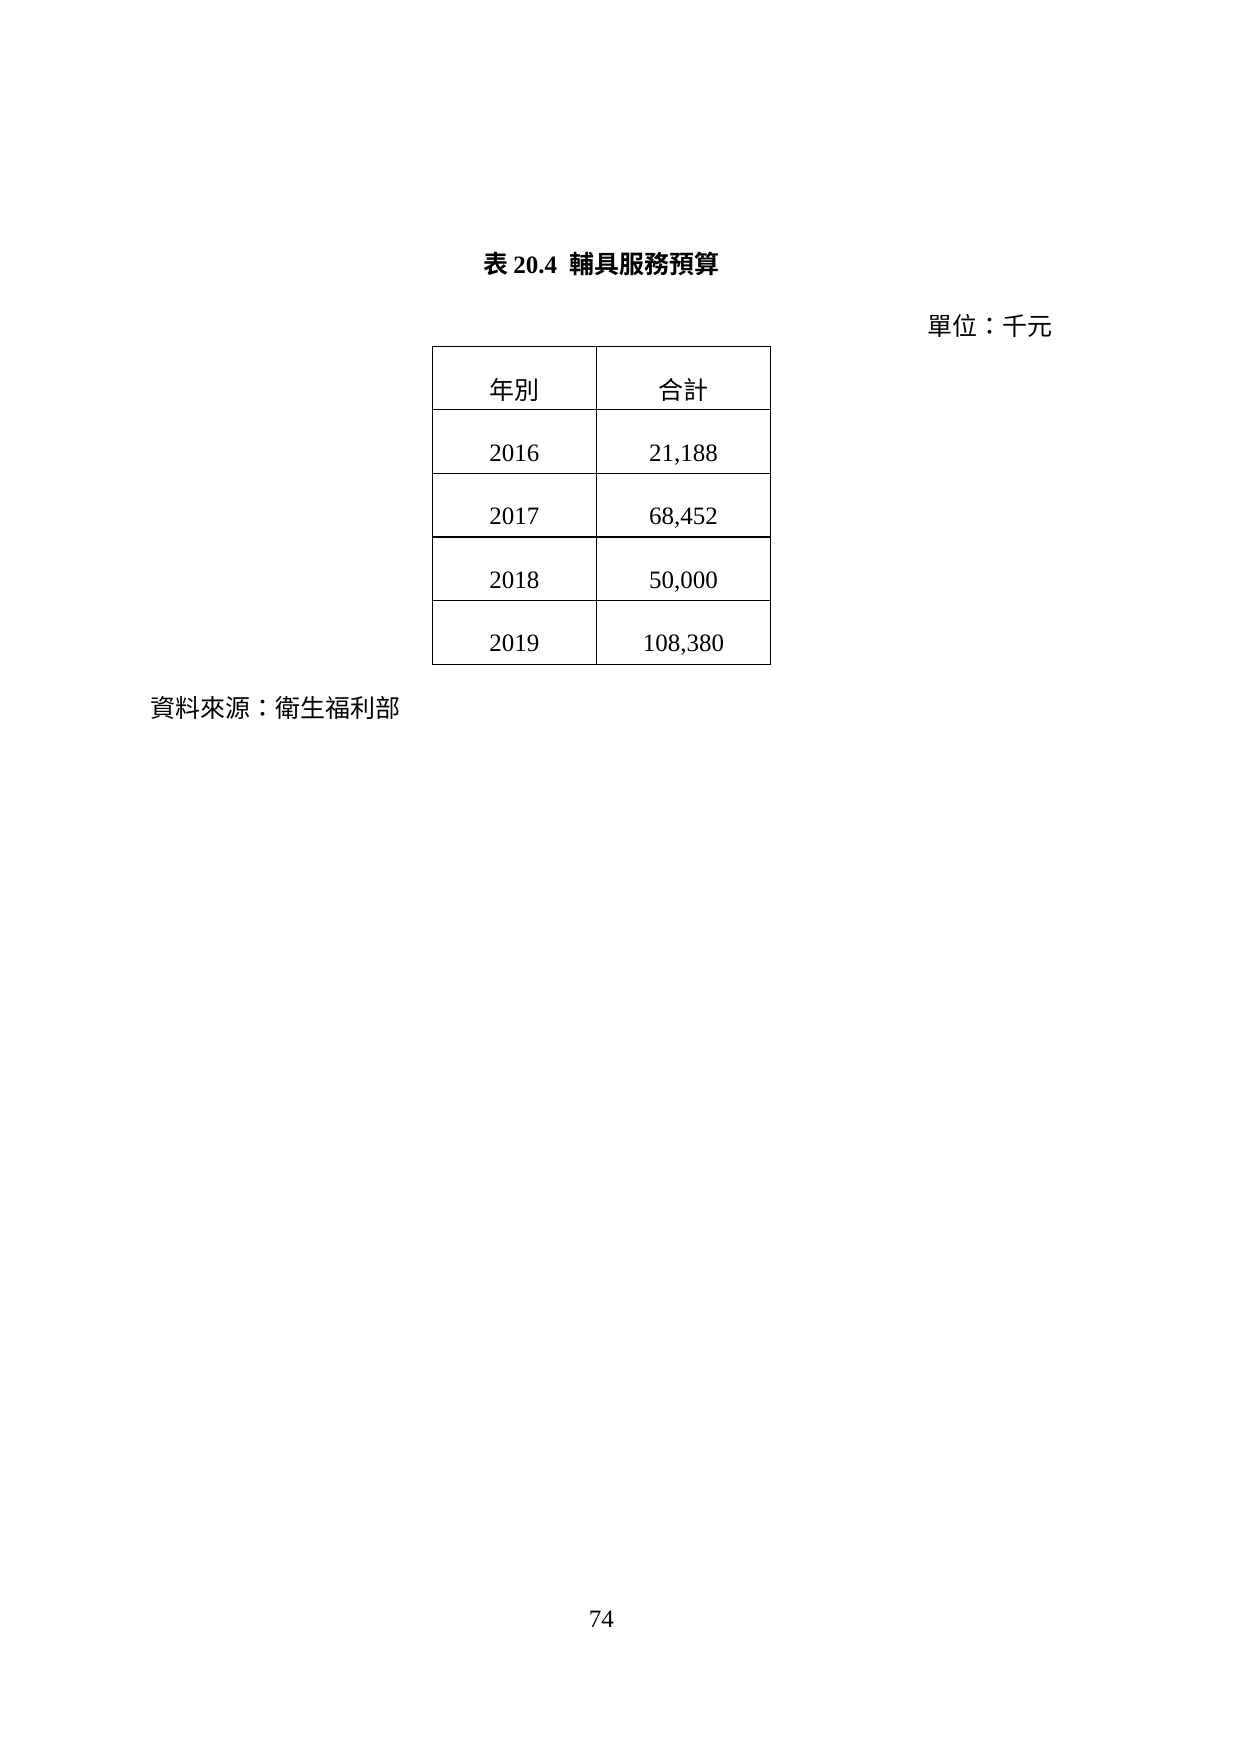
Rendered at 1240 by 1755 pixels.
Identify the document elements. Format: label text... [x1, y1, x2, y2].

table_header 年別 [433, 347, 596, 409]
table_cell 21,188 [597, 410, 770, 473]
table_header 合計 [597, 347, 770, 409]
table_cell 2017 [433, 474, 596, 536]
text 資料來源：衛生福利部 [150, 664, 1052, 727]
table_cell 2019 [433, 601, 596, 663]
table_cell 68,452 [597, 474, 770, 536]
subtitle 表20.4 輔具服務預算 [150, 221, 1052, 283]
text 單位：千元 [150, 283, 1052, 346]
table_cell 108,380 [597, 601, 770, 663]
table_cell 2018 [433, 538, 596, 600]
table_cell 2016 [433, 410, 596, 473]
table_cell 50,000 [597, 538, 770, 600]
